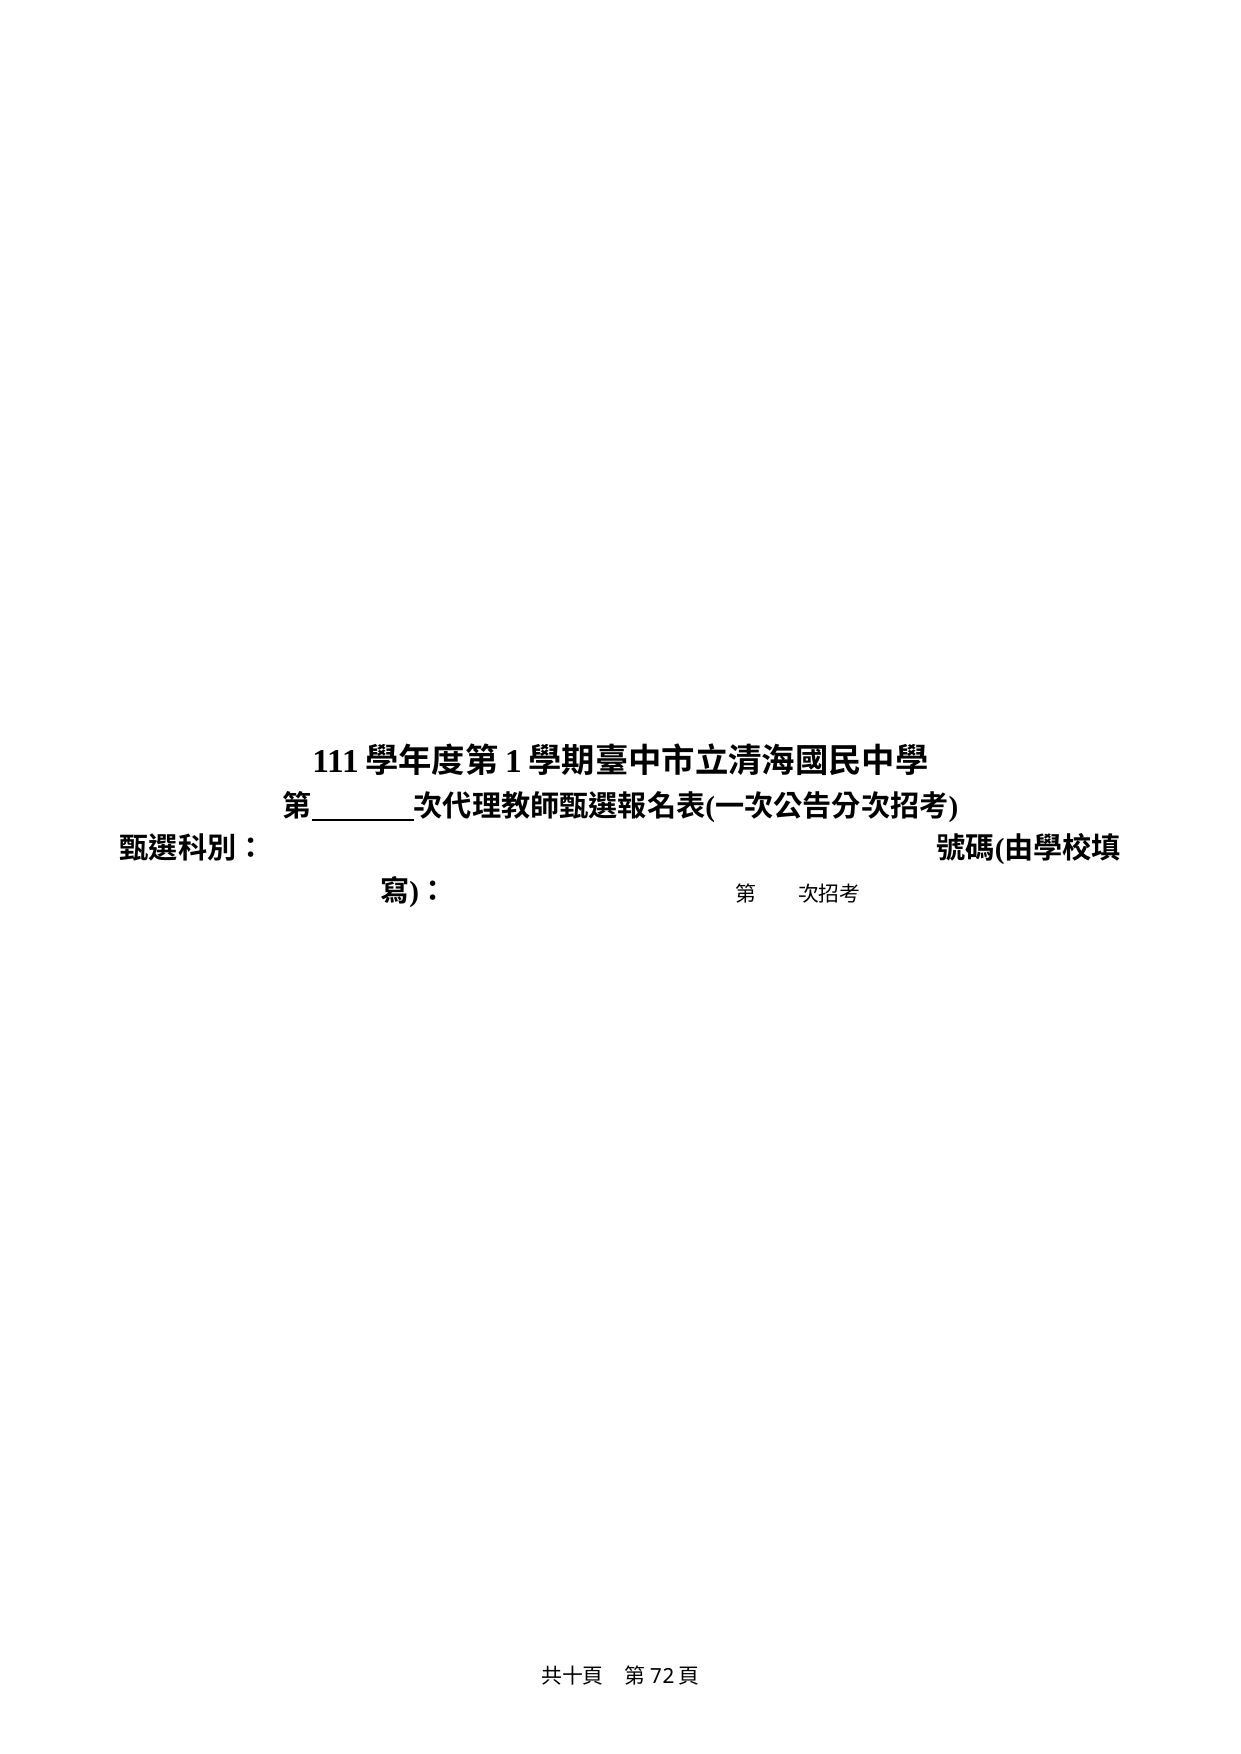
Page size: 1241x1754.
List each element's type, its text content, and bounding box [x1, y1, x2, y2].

text 111學年度第1學期臺中市立清海國民中學 [118, 734, 1122, 782]
text 第 次代理教師甄選報名表(一次公告分次招考) [118, 782, 1122, 825]
text 甄選科別： 號碼(由學校填寫)： 第 次招考 [118, 825, 1122, 909]
